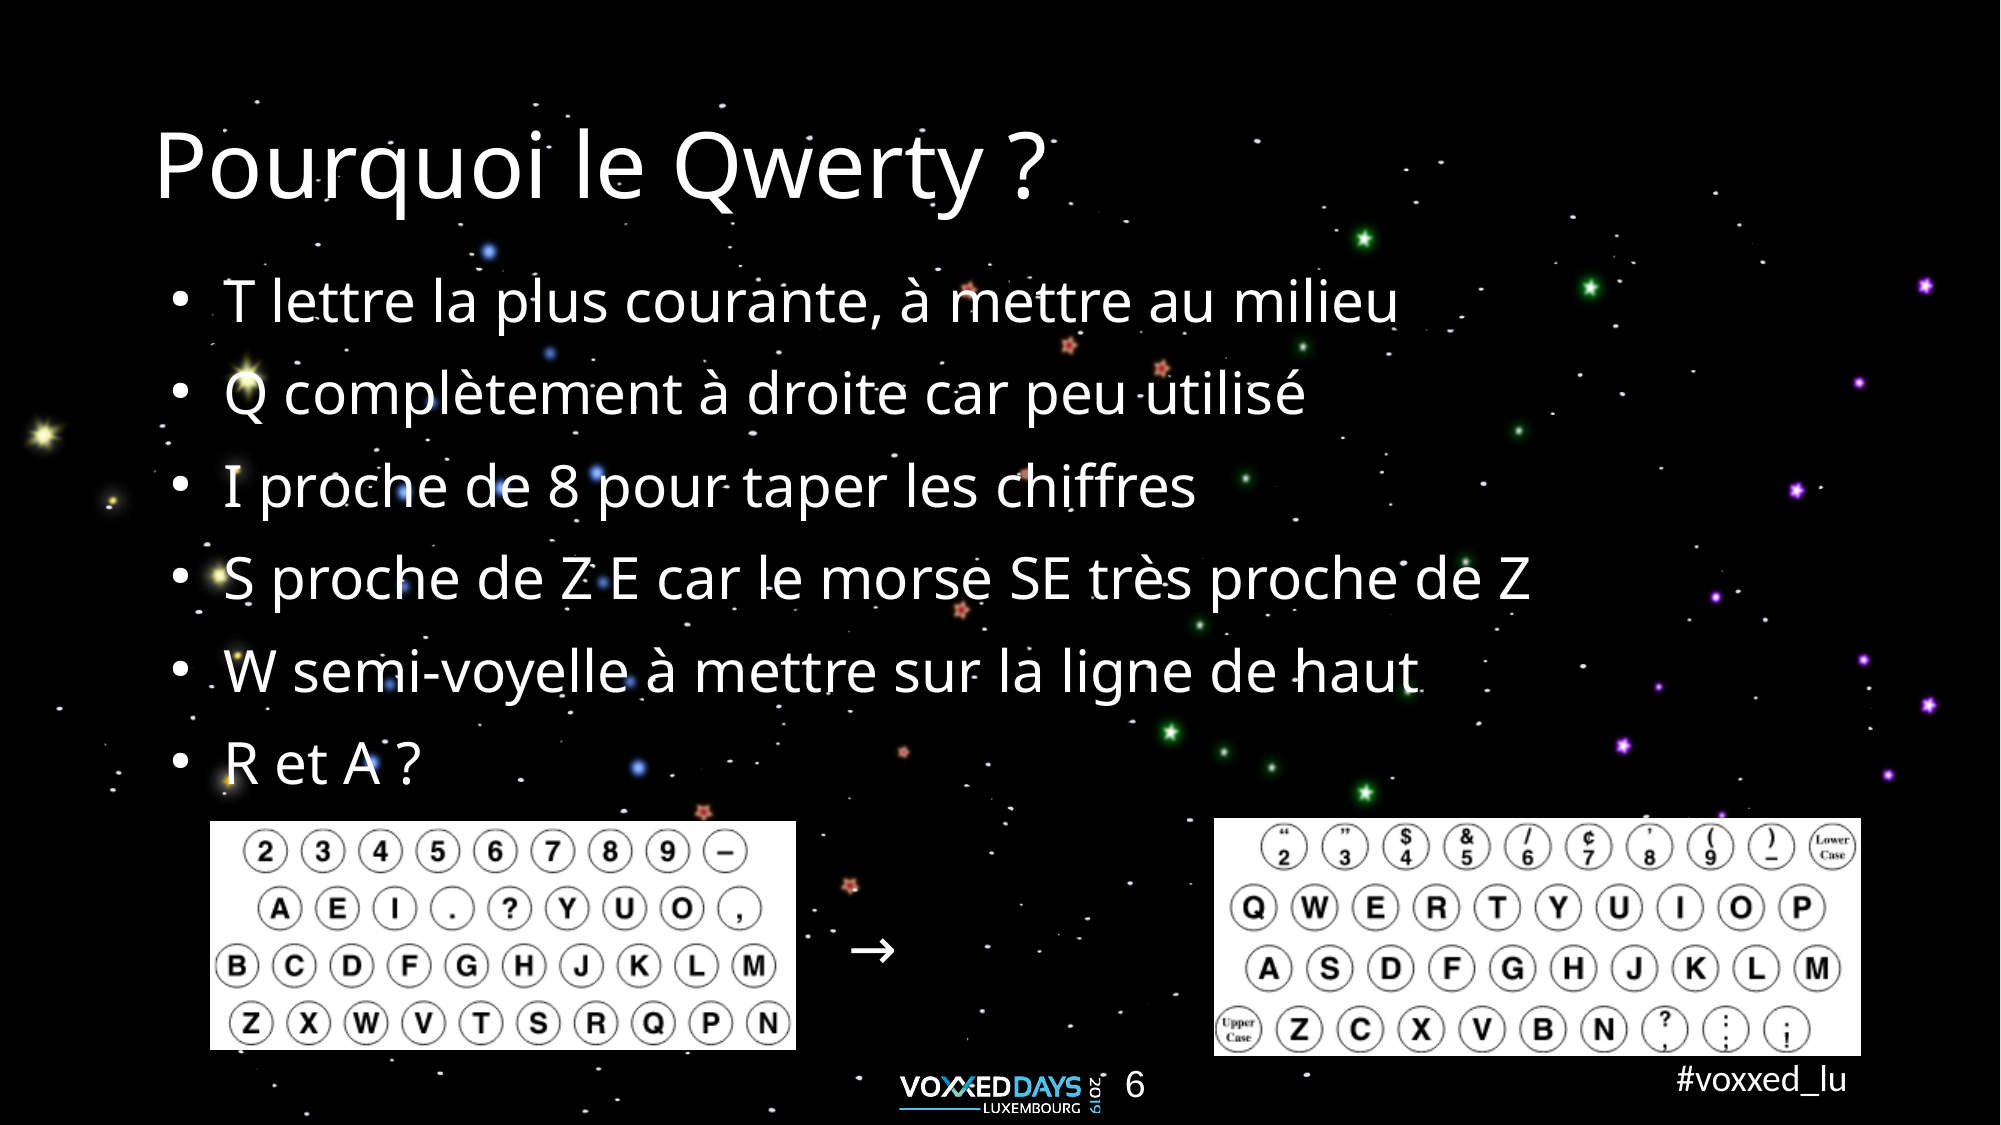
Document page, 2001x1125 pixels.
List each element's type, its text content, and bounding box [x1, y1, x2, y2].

list T lettre la plus courante, à mettre au milieu Q complètement à droite car peu utilisé I proche de 8 pour taper les chiffres S proche de Z E car le morse SE très proche de Z W semi-voyelle à mettre sur la ligne de haut R et A ? → [137, 164, 1863, 1014]
title Pourquoi le Qwerty ? [137, 59, 1863, 164]
text_box [1110, 1055, 1739, 1125]
picture [0, 0, 2001, 1125]
